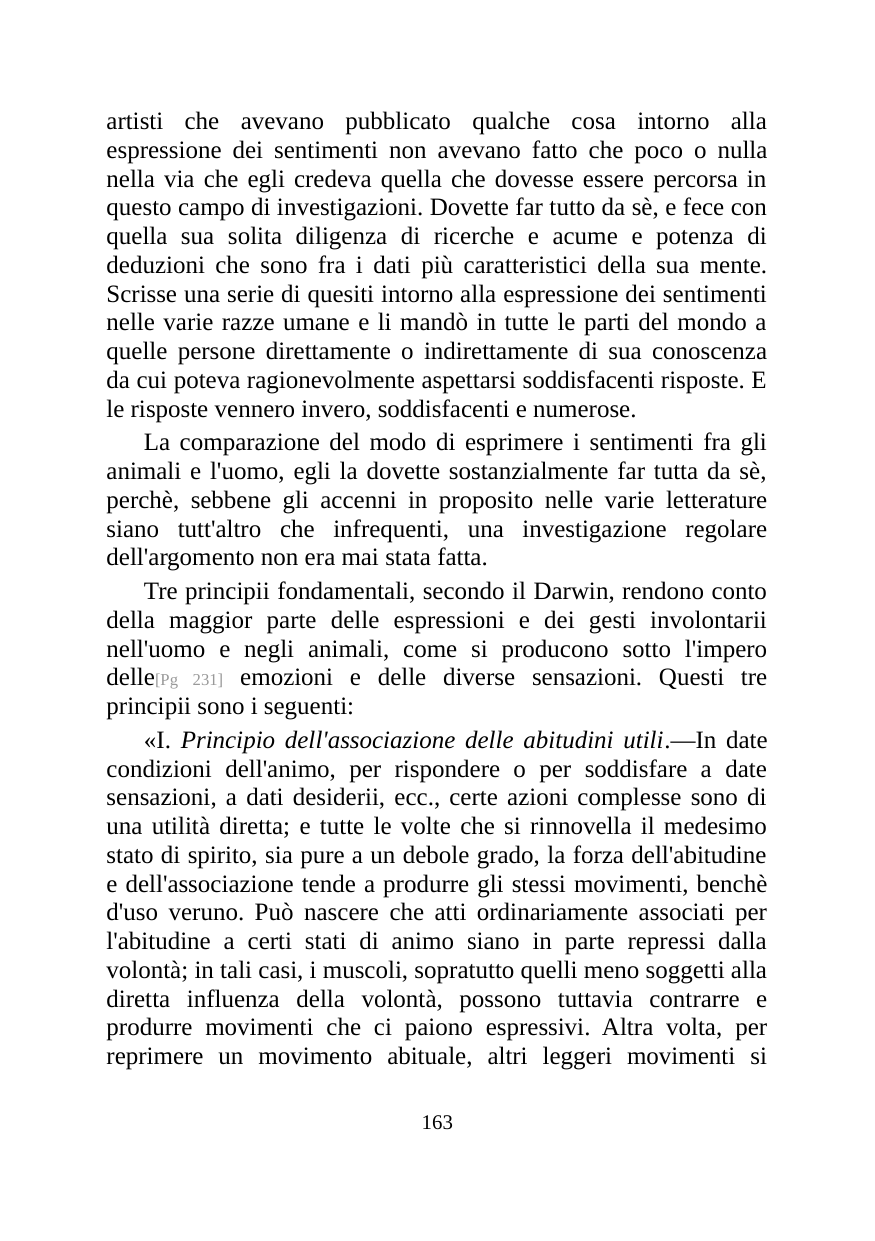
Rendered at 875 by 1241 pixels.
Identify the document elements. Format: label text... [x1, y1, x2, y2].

text «I. Principio dell'associazione delle abitudini utili.―In date condizioni dell'animo, per rispondere o per soddisfare a date sensazioni, a dati desiderii, ecc., certe azioni complesse sono di una utilità diretta; e tutte le volte che si rinnovella il medesimo stato di spirito, sia pure a un debole grado, la forza dell'abitudine e dell'associazione tende a produrre gli stessi movimenti, benchè d'uso veruno. Può nascere che atti ordinariamente associati per l'abitudine a certi stati di animo siano in parte repressi dalla volontà; in tali casi, i muscoli, sopratutto quelli meno soggetti alla diretta influenza della volontà, possono tuttavia contrarre e produrre movimenti che ci paiono espressivi. Altra volta, per reprimere un movimento abituale, altri leggeri movimenti si [106, 725, 768, 1070]
text La comparazione del modo di esprimere i sentimenti fra gli animali e l'uomo, egli la dovette sostanzialmente far tutta da sè, perchè, sebbene gli accenni in proposito nelle varie letterature siano tutt'altro che infrequenti, una investigazione regolare dell'argomento non era mai stata fatta. [106, 427, 768, 571]
text artisti che avevano pubblicato qualche cosa intorno alla espressione dei sentimenti non avevano fatto che poco o nulla nella via che egli credeva quella che dovesse essere percorsa in questo campo di investigazioni. Dovette far tutto da sè, e fece con quella sua solita diligenza di ricerche e acume e potenza di deduzioni che sono fra i dati più caratteristici della sua mente. Scrisse una serie di quesiti intorno alla espressione dei sentimenti nelle varie razze umane e li mandò in tutte le parti del mondo a quelle persone direttamente o indirettamente di sua conoscenza da cui poteva ragionevolmente aspettarsi soddisfacenti risposte. E le risposte vennero invero, soddisfacenti e numerose. [106, 106, 768, 422]
text Tre principii fondamentali, secondo il Darwin, rendono conto della maggior parte delle espressioni e dei gesti involontarii nell'uomo e negli animali, come si producono sotto l'impero delle[Pg 231] emozioni e delle diverse sensazioni. Questi tre principii sono i seguenti: [106, 576, 768, 720]
